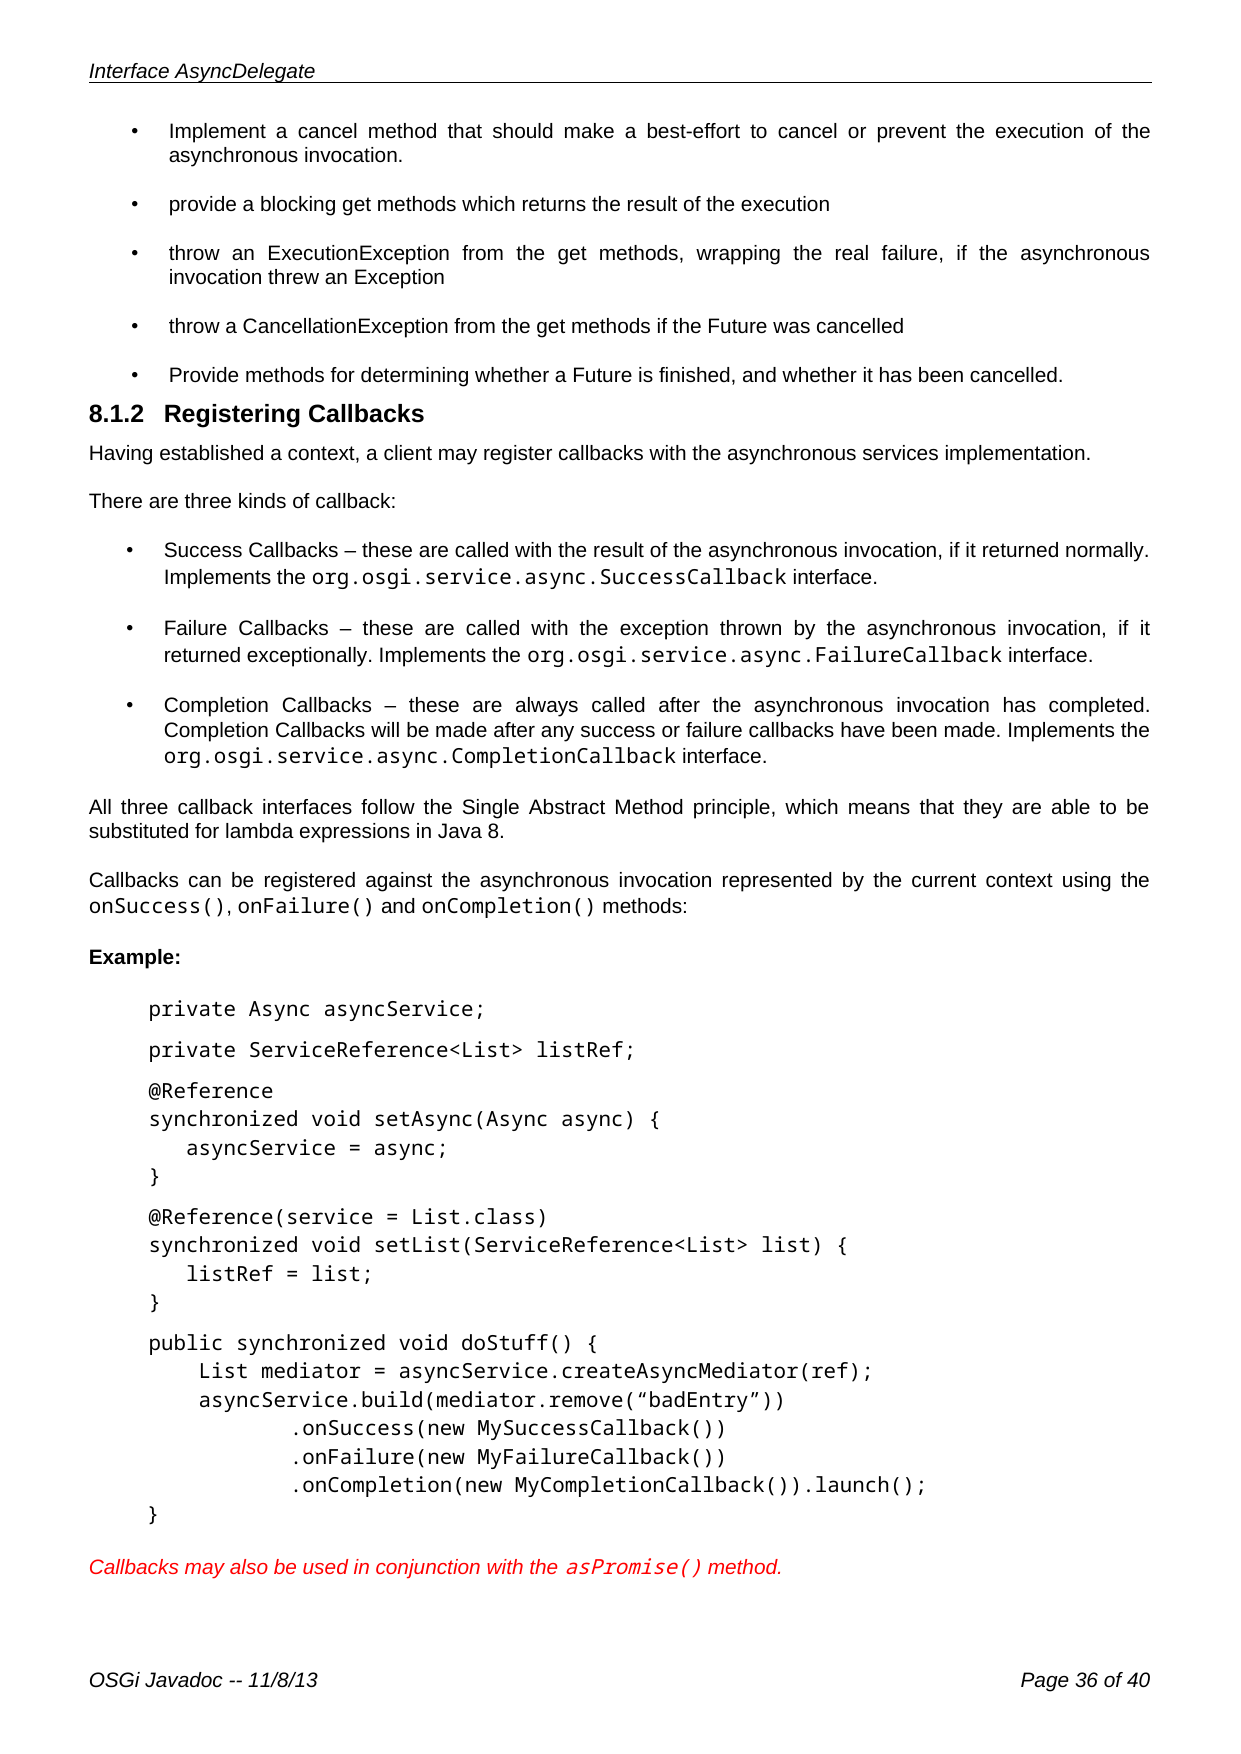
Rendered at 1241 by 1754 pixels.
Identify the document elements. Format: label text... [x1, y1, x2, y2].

text } [148, 1287, 1152, 1316]
list Completion Callbacks – these are always called after the asynchronous invocation has completed. Completion Callbacks will be made after any success or failure callbacks have been made. Implements the org.osgi.service.async.CompletionCallback interface. [126, 693, 1152, 770]
text private ServiceReference<List> listRef; [148, 1035, 1152, 1063]
text public synchronized void doStuff() { [148, 1328, 1152, 1357]
list Success Callbacks – these are called with the result of the asynchronous invocation, if it returned normally. Implements the org.osgi.service.async.SuccessCallback interface. [126, 538, 1152, 591]
list Provide methods for determining whether a Future is finished, and whether it has been cancelled. [131, 363, 1152, 387]
text private Async asyncService; [148, 994, 1152, 1022]
text Example: [88, 945, 1152, 969]
text .onFailure(new MyFailureCallback()) [289, 1442, 1152, 1470]
text asyncService = async; [148, 1133, 1152, 1161]
text @Reference(service = List.class) [148, 1202, 1152, 1230]
text Callbacks may also be used in conjunction with the asPromise() method. [88, 1552, 1152, 1581]
text } [148, 1161, 1152, 1189]
text .onSuccess(new MySuccessCallback()) [289, 1413, 1152, 1442]
subtitle Registering Callbacks [88, 399, 1152, 428]
text synchronized void setList(ServiceReference<List> list) { [148, 1230, 1152, 1259]
text All three callback interfaces follow the Single Abstract Method principle, which means that they are able to be substituted for lambda expressions in Java 8. [88, 795, 1152, 843]
text List mediator = asyncService.createAsyncMediator(ref); [148, 1357, 1152, 1385]
list Failure Callbacks – these are called with the exception thrown by the asynchronous invocation, if it returned exceptionally. Implements the org.osgi.service.async.FailureCallback interface. [126, 616, 1152, 668]
text } [147, 1499, 1152, 1527]
text asyncService.build(mediator.remove(“badEntry”)) [148, 1385, 1152, 1413]
text @Reference [148, 1076, 1152, 1104]
list throw an ExecutionException from the get methods, wrapping the real failure, if the asynchronous invocation threw an Exception [131, 241, 1152, 288]
list Implement a cancel method that should make a best-effort to cancel or prevent the execution of the asynchronous invocation. [131, 118, 1152, 166]
text .onCompletion(new MyCompletionCallback()).launch(); [289, 1470, 1152, 1499]
text There are three kinds of callback: [88, 489, 1152, 513]
text listRef = list; [148, 1259, 1152, 1287]
text Callbacks can be registered against the asynchronous invocation represented by the current context using the onSuccess(), onFailure() and onCompletion() methods: [88, 868, 1152, 920]
text Having established a context, a client may register callbacks with the asynchronous services implementation. [88, 440, 1152, 464]
list throw a CancellationException from the get methods if the Future was cancelled [131, 313, 1152, 338]
text synchronized void setAsync(Async async) { [148, 1104, 1152, 1133]
list provide a blocking get methods which returns the result of the execution [131, 191, 1152, 216]
